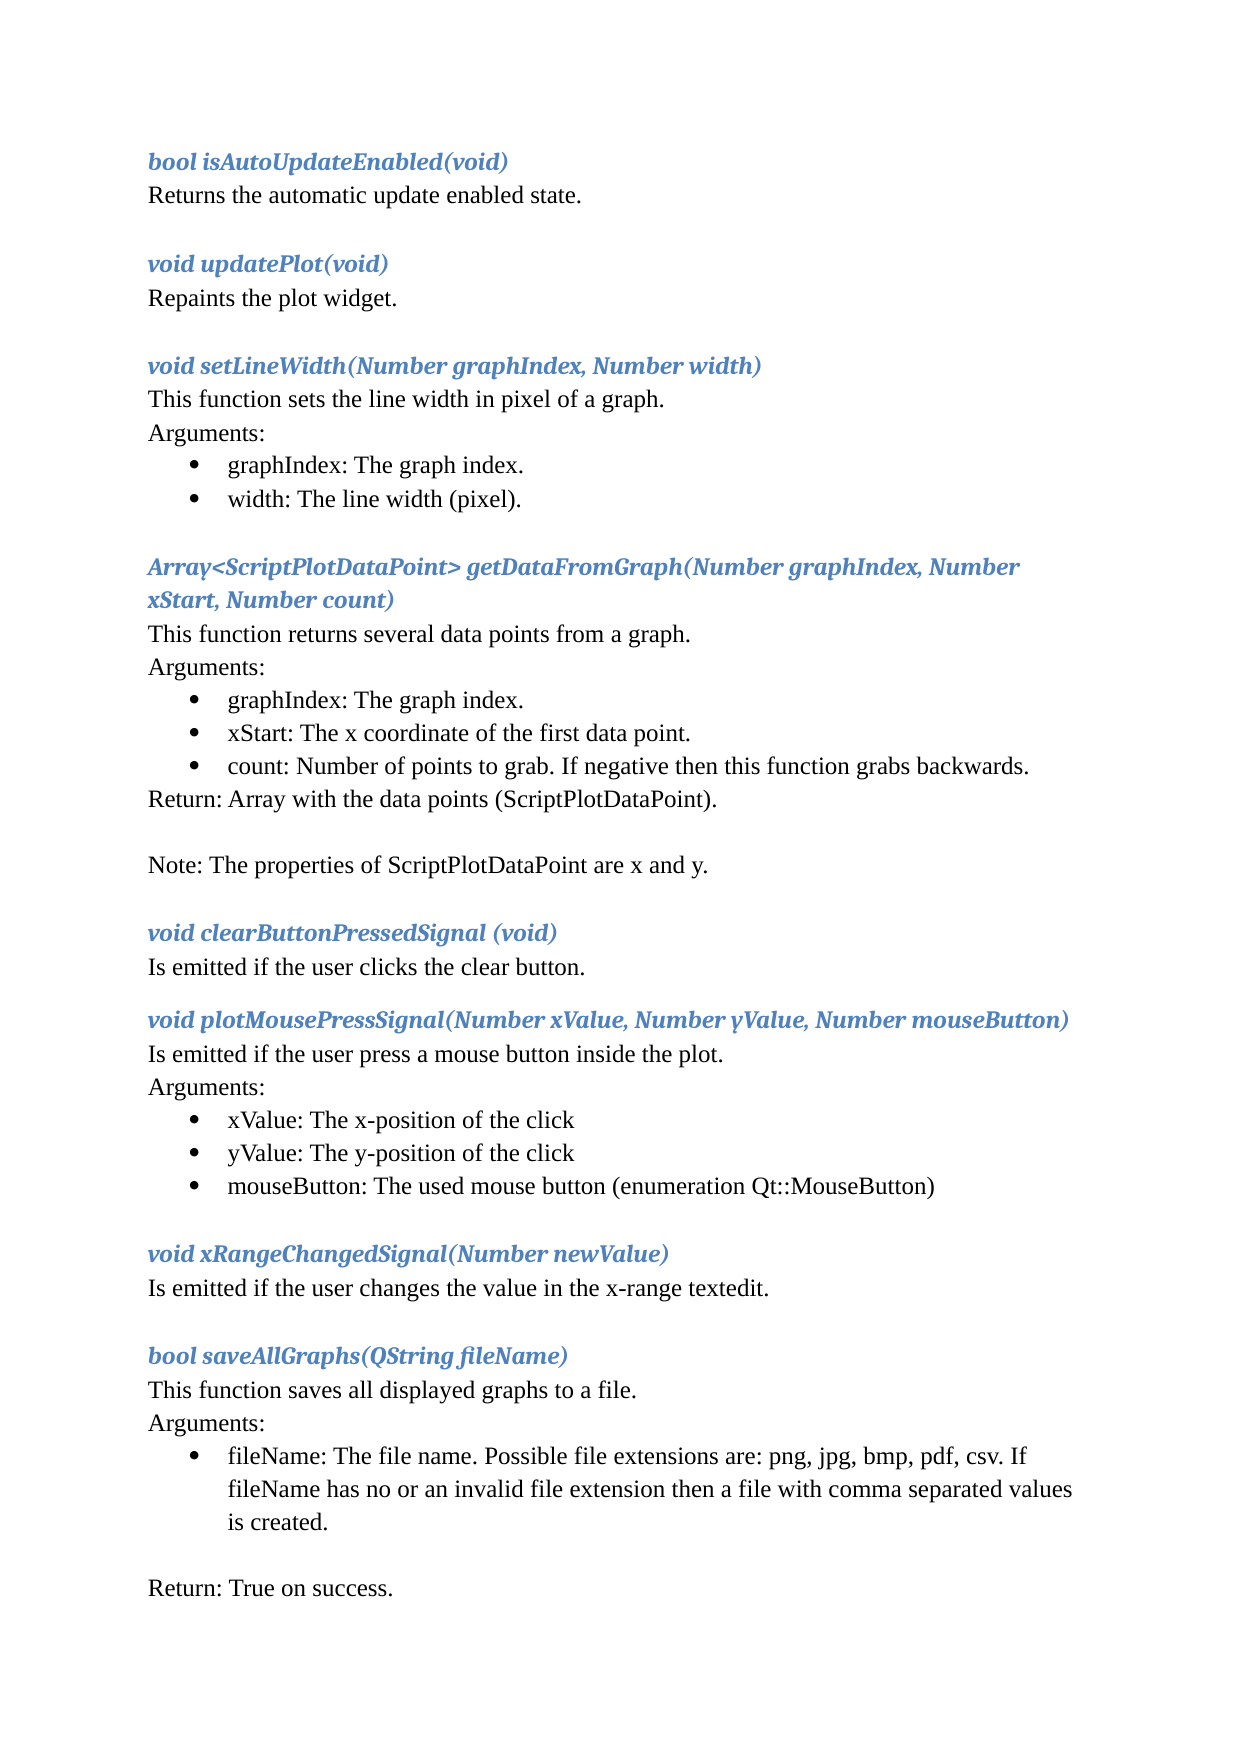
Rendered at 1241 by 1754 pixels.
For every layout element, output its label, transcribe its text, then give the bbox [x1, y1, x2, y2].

subtitle void clearButtonPressedSignal (void) [148, 919, 1093, 947]
text Arguments: [148, 1408, 1093, 1436]
list count: Number of points to grab. If negative then this function grabs backwards. [190, 751, 1093, 779]
list width: The line width (pixel). [190, 484, 1093, 512]
text Is emitted if the user changes the value in the x-range textedit. [148, 1273, 1093, 1301]
text Is emitted if the user press a mouse button inside the plot. [148, 1039, 1093, 1067]
subtitle Array<ScriptPlotDataPoint> getDataFromGraph(Number graphIndex, Number xStart, Number count) [148, 553, 1093, 614]
subtitle bool isAutoUpdateEnabled(void) [148, 148, 1093, 176]
list graphIndex: The graph index. [190, 451, 1093, 479]
list yValue: The y-position of the click [190, 1138, 1093, 1166]
list mouseButton: The used mouse button (enumeration Qt::MouseButton) [190, 1171, 1093, 1199]
list xStart: The x coordinate of the first data point. [190, 718, 1093, 746]
subtitle void setLineWidth(Number graphIndex, Number width) [148, 352, 1093, 380]
list Return: Array with the data points (ScriptPlotDataPoint). [148, 784, 1093, 812]
list fileName: The file name. Possible file extensions are: png, jpg, bmp, pdf, csv. If fileName has no or an invalid file extension then a file with comma separated values is created. [190, 1441, 1093, 1536]
list Return: True on success. [148, 1573, 1093, 1602]
text Arguments: [148, 418, 1093, 446]
text Arguments: [148, 1072, 1093, 1100]
text This function returns several data points from a graph. [148, 619, 1093, 647]
text Returns the automatic update enabled state. [148, 181, 1093, 209]
subtitle void updatePlot(void) [148, 249, 1093, 278]
text This function saves all displayed graphs to a file. [148, 1375, 1093, 1403]
text Is emitted if the user clicks the clear button. [148, 952, 1093, 981]
text Arguments: [148, 652, 1093, 680]
subtitle void plotMousePressSignal(Number xValue, Number yValue, Number mouseButton) [148, 1006, 1093, 1034]
subtitle void xRangeChangedSignal(Number newValue) [148, 1240, 1093, 1268]
text This function sets the line width in pixel of a graph. [148, 384, 1093, 413]
list graphIndex: The graph index. [190, 685, 1093, 713]
text Repaints the plot widget. [148, 283, 1093, 311]
subtitle bool saveAllGraphs(QString fileName) [148, 1342, 1093, 1370]
list xValue: The x-position of the click [190, 1105, 1093, 1133]
list Note: The properties of ScriptPlotDataPoint are x and y. [148, 850, 1093, 878]
